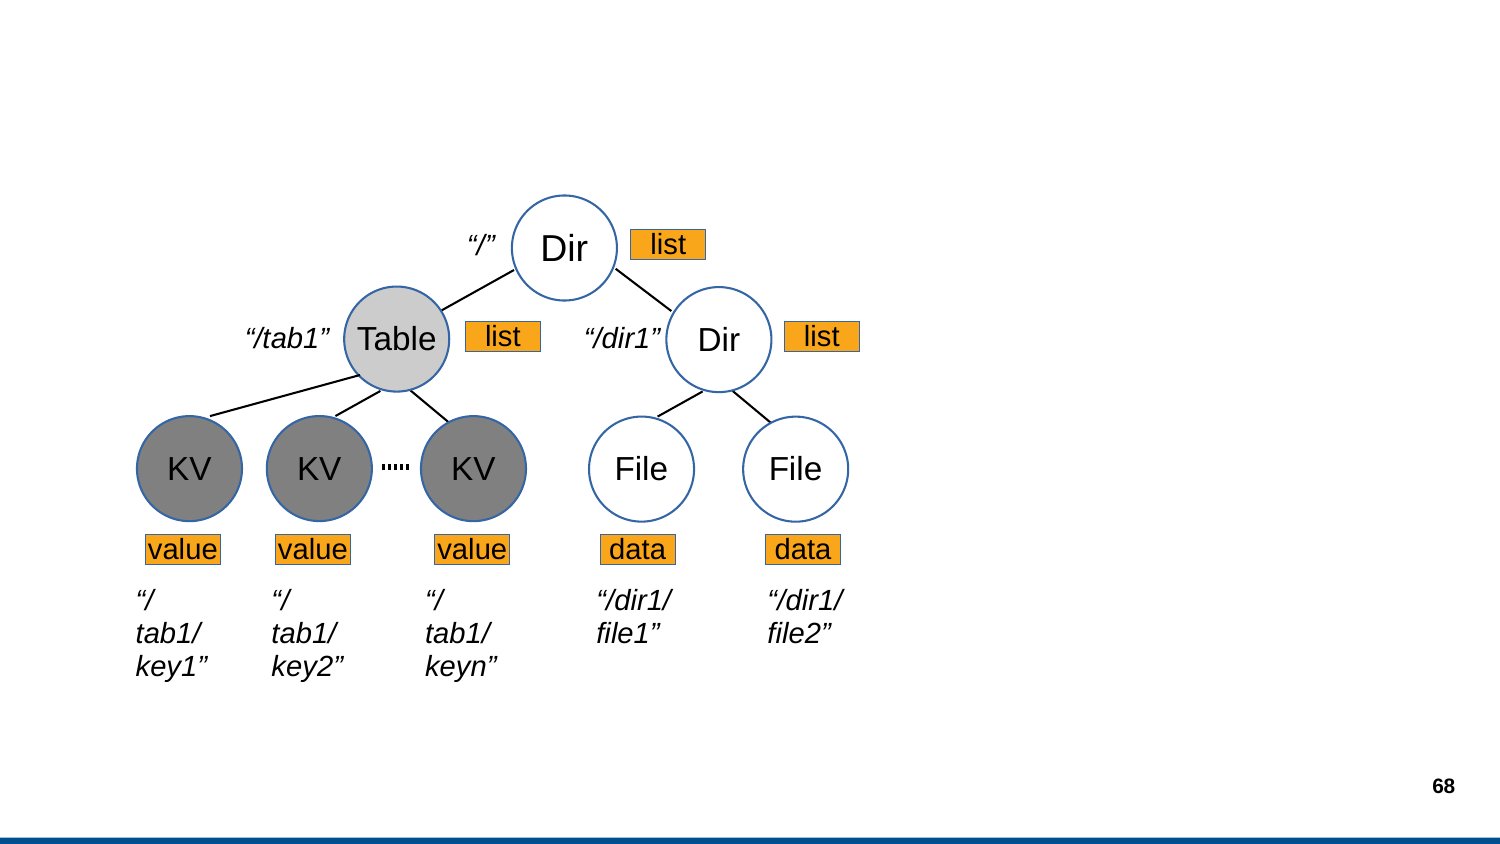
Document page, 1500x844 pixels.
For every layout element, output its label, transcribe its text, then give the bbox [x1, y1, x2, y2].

text_box value [275, 534, 351, 565]
text_box “/tab1/keyn” [410, 576, 538, 691]
text_box KV [420, 416, 527, 522]
text_box list [784, 321, 860, 352]
text_box “/tab1/key1” [120, 576, 248, 691]
text_box Dir [511, 195, 617, 301]
text_box “/” [382, 221, 510, 279]
text_box KV [136, 416, 243, 522]
text_box data [765, 534, 841, 565]
text_box KV [266, 416, 372, 522]
text_box File [589, 416, 695, 522]
text_box value [434, 534, 510, 565]
text_box list [630, 229, 706, 260]
text_box value [145, 534, 221, 565]
text_box data [600, 534, 676, 565]
text_box “/tab1/key2” [256, 576, 384, 691]
text_box Dir [673, 287, 772, 393]
text_box “/dir1/file2” [752, 576, 880, 691]
text_box File [743, 416, 849, 522]
text_box Table [345, 286, 450, 392]
text_box list [465, 321, 541, 352]
text_box “/tab1” [217, 314, 345, 372]
text_box “/dir1/file1” [581, 576, 709, 691]
text_box “/dir1” [548, 314, 675, 372]
